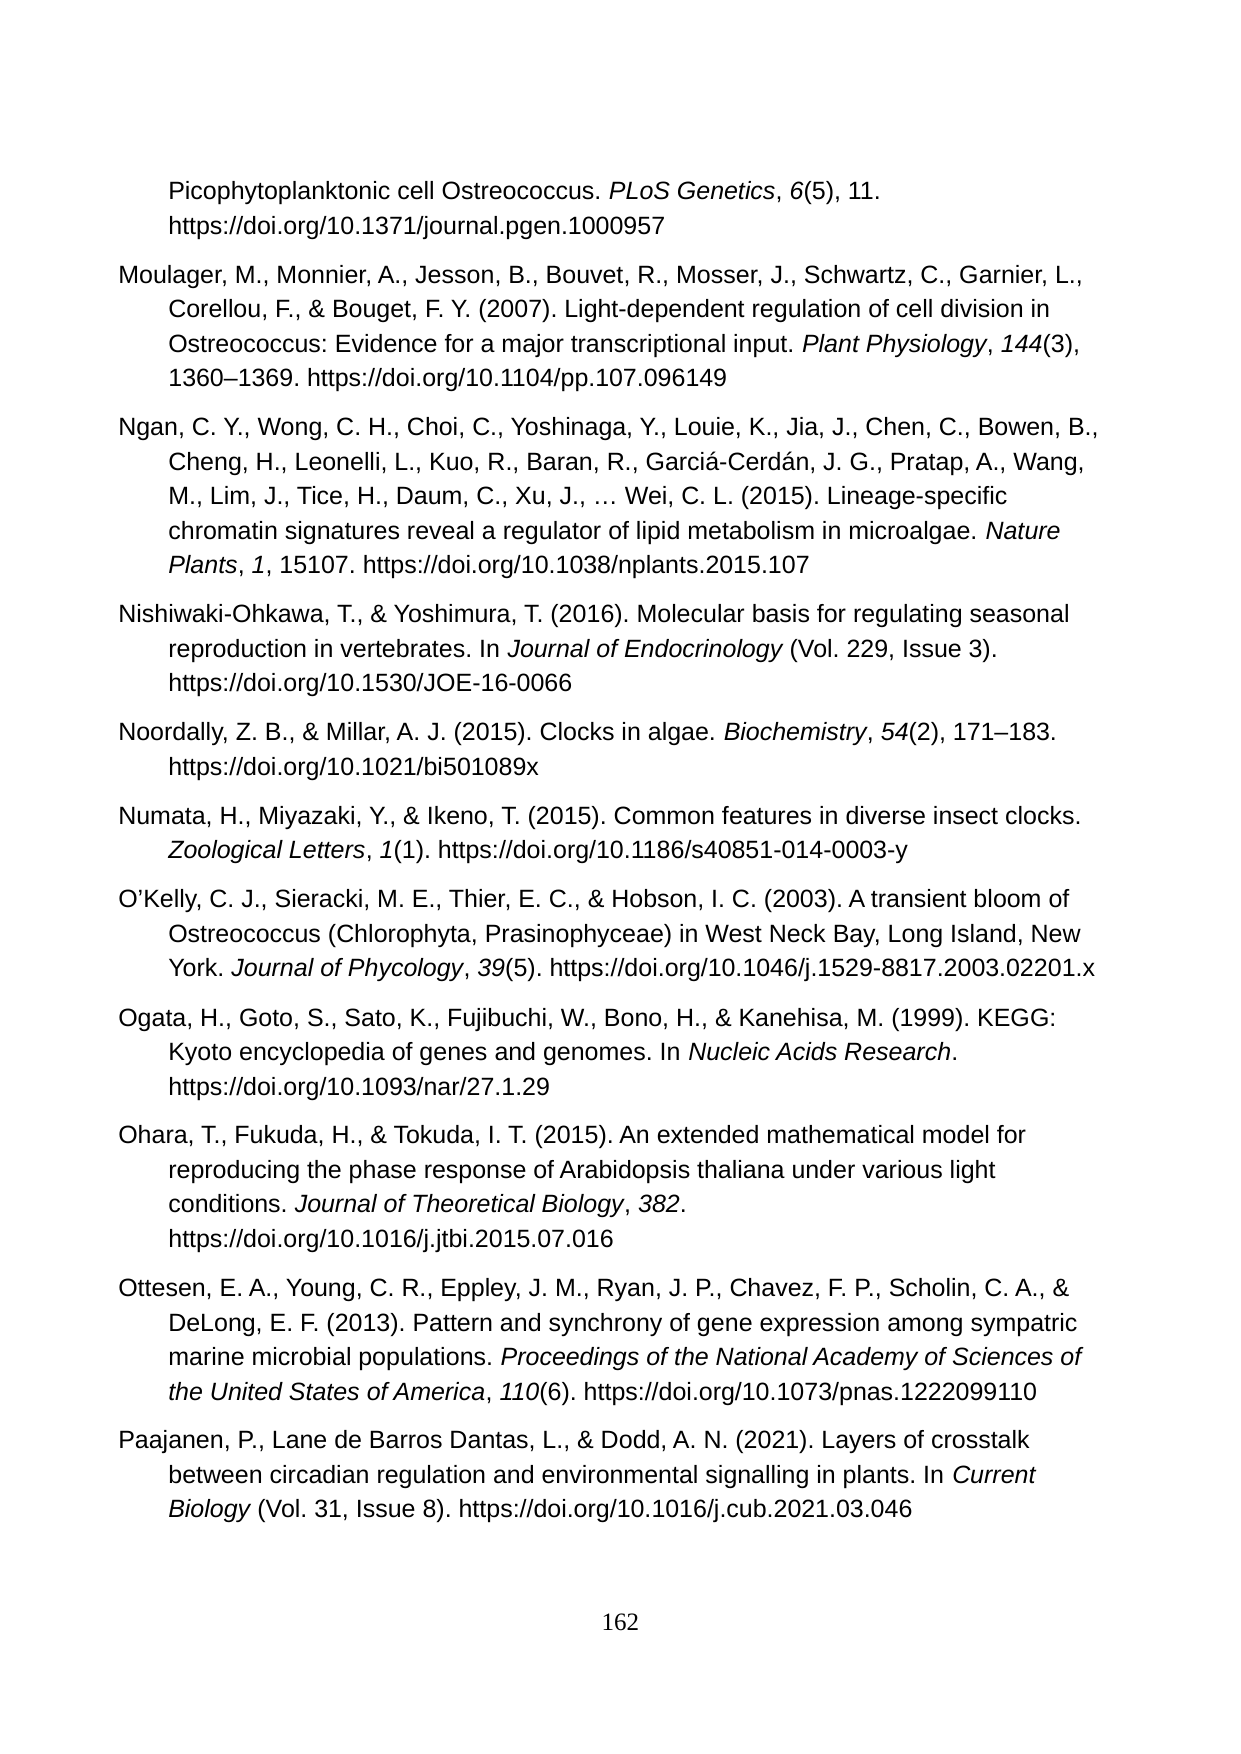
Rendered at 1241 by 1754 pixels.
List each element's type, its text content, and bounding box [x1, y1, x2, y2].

text O’Kelly, C. J., Sieracki, M. E., Thier, E. C., & Hobson, I. C. (2003). A transient bloom of Ostreococcus (Chlorophyta, Prasinophyceae) in West Neck Bay, Long Island, New York. Journal of Phycology, 39(5). https://doi.org/10.1046/j.1529-8817.2003.02201.x [118, 884, 1122, 982]
text Nishiwaki-Ohkawa, T., & Yoshimura, T. (2016). Molecular basis for regulating seasonal reproduction in vertebrates. In Journal of Endocrinology (Vol. 229, Issue 3). https://doi.org/10.1530/JOE-16-0066 [118, 599, 1122, 697]
text Ottesen, E. A., Young, C. R., Eppley, J. M., Ryan, J. P., Chavez, F. P., Scholin, C. A., & DeLong, E. F. (2013). Pattern and synchrony of gene expression among sympatric marine microbial populations. Proceedings of the National Academy of Sciences of the United States of America, 110(6). https://doi.org/10.1073/pnas.1222099110 [118, 1273, 1122, 1405]
text Noordally, Z. B., & Millar, A. J. (2015). Clocks in algae. Biochemistry, 54(2), 171–183. https://doi.org/10.1021/bi501089x [118, 717, 1122, 781]
text Picophytoplanktonic cell Ostreococcus. PLoS Genetics, 6(5), 11. https://doi.org/10.1371/journal.pgen.1000957 [118, 176, 1122, 239]
text Numata, H., Miyazaki, Y., & Ikeno, T. (2015). Common features in diverse insect clocks. Zoological Letters, 1(1). https://doi.org/10.1186/s40851-014-0003-y [118, 801, 1122, 864]
text Ogata, H., Goto, S., Sato, K., Fujibuchi, W., Bono, H., & Kanehisa, M. (1999). KEGG: Kyoto encyclopedia of genes and genomes. In Nucleic Acids Research. https://doi.org/10.1093/nar/27.1.29 [118, 1002, 1122, 1100]
text Paajanen, P., Lane de Barros Dantas, L., & Dodd, A. N. (2021). Layers of crosstalk between circadian regulation and environmental signalling in plants. In Current Biology (Vol. 31, Issue 8). https://doi.org/10.1016/j.cub.2021.03.046 [118, 1426, 1122, 1523]
text Ngan, C. Y., Wong, C. H., Choi, C., Yoshinaga, Y., Louie, K., Jia, J., Chen, C., Bowen, B., Cheng, H., Leonelli, L., Kuo, R., Baran, R., Garciá-Cerdán, J. G., Pratap, A., Wang, M., Lim, J., Tice, H., Daum, C., Xu, J., … Wei, C. L. (2015). Lineage-specific chromatin signatures reveal a regulator of lipid metabolism in microalgae. Nature Plants, 1, 15107. https://doi.org/10.1038/nplants.2015.107 [118, 412, 1122, 579]
text Moulager, M., Monnier, A., Jesson, B., Bouvet, R., Mosser, J., Schwartz, C., Garnier, L., Corellou, F., & Bouget, F. Y. (2007). Light-dependent regulation of cell division in Ostreococcus: Evidence for a major transcriptional input. Plant Physiology, 144(3), 1360–1369. https://doi.org/10.1104/pp.107.096149 [118, 260, 1122, 392]
text Ohara, T., Fukuda, H., & Tokuda, I. T. (2015). An extended mathematical model for reproducing the phase response of Arabidopsis thaliana under various light conditions. Journal of Theoretical Biology, 382. https://doi.org/10.1016/j.jtbi.2015.07.016 [118, 1121, 1122, 1253]
